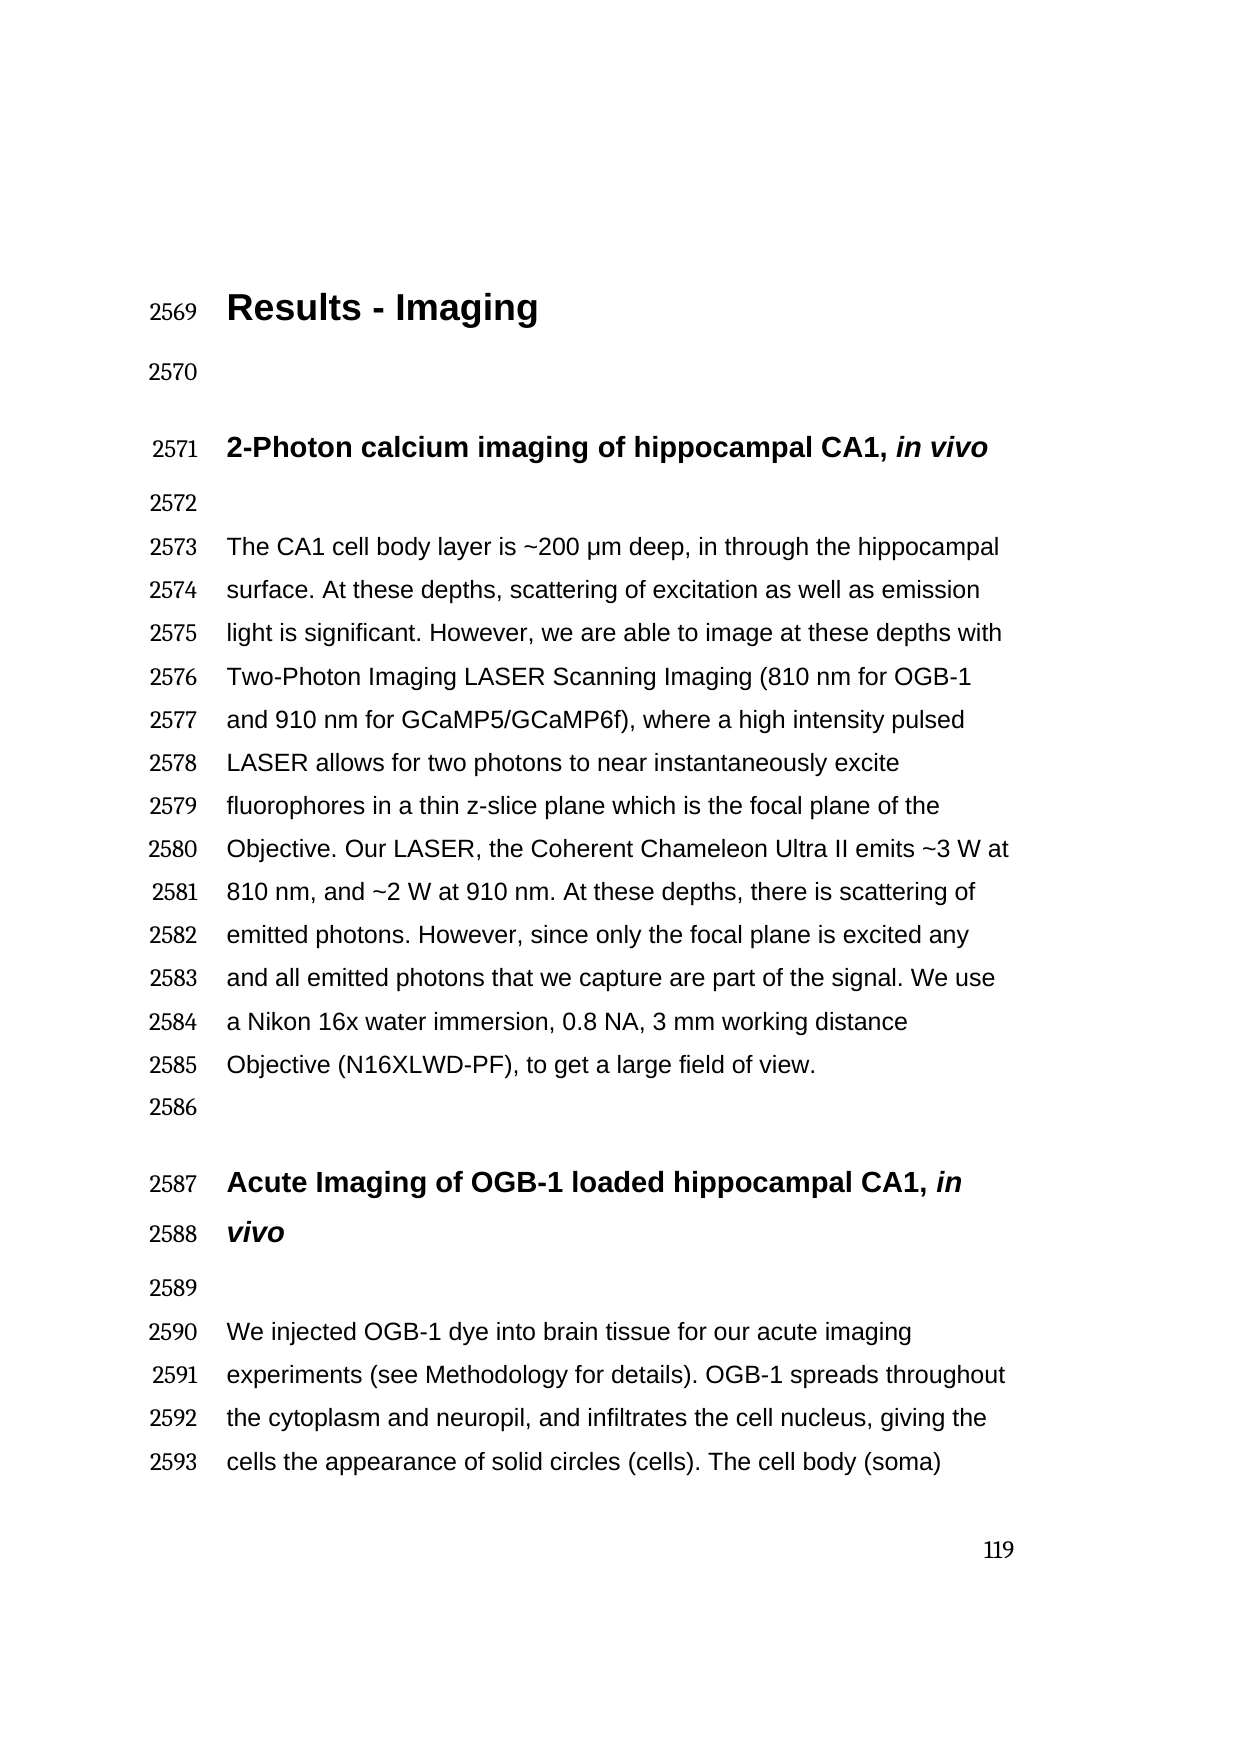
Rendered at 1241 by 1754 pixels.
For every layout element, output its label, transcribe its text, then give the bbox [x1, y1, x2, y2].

subtitle 2-Photon calcium imaging of hippocampal CA1, in vivo [226, 430, 1014, 464]
subtitle Results - Imaging [226, 285, 1014, 328]
text The CA1 cell body layer is ~200 μm deep, in through the hippocampal surface. At these depths, scattering of excitation as well as emission light is significant. However, we are able to image at these depths with Two-Photon Imaging LASER Scanning Imaging (810 nm for OGB-1 and 910 nm for GCaMP5/GCaMP6f), where a high intensity pulsed LASER allows for two photons to near instantaneously excite fluorophores in a thin z-slice plane which is the focal plane of the Objective. Our LASER, the Coherent Chameleon Ultra II emits ~3 W at 810 nm, and ~2 W at 910 nm. At these depths, there is scattering of emitted photons. However, since only the focal plane is excited any and all emitted photons that we capture are part of the signal. We use a Nikon 16x water immersion, 0.8 NA, 3 mm working distance Objective (N16XLWD-PF), to get a large field of view. [226, 532, 1014, 1078]
subtitle Acute Imaging of OGB-1 loaded hippocampal CA1, in vivo [226, 1165, 1014, 1249]
text We injected OGB-1 dye into brain tissue for our acute imaging experiments (see Methodology for details). OGB-1 spreads throughout the cytoplasm and neuropil, and infiltrates the cell nucleus, giving the cells the appearance of solid circles (cells). The cell body (soma) [226, 1317, 1014, 1475]
